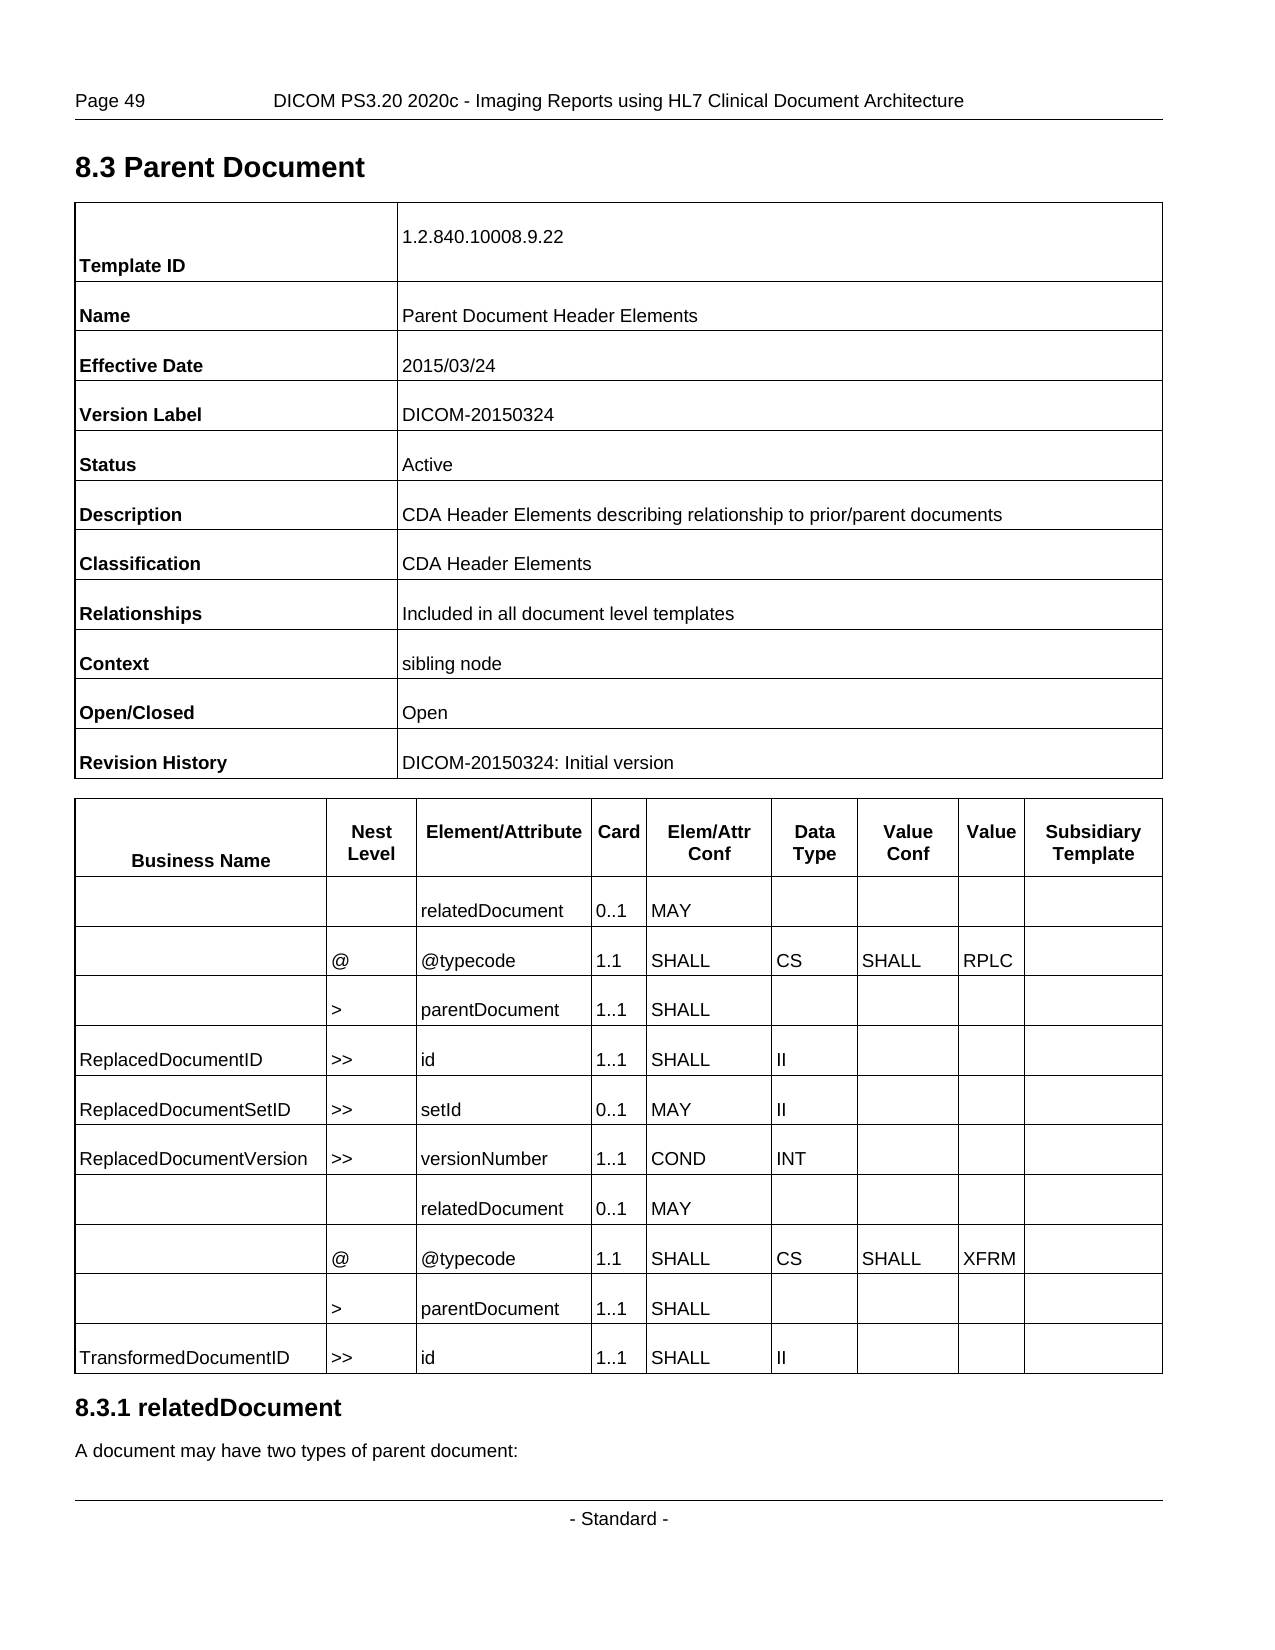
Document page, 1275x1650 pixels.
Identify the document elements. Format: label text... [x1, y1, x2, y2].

table_cell @ [327, 1225, 416, 1273]
table_cell Description [76, 481, 397, 529]
table_cell [858, 1076, 958, 1124]
table_cell [1025, 927, 1162, 975]
table_cell 1..1 [592, 1026, 646, 1074]
table_cell Included in all document level templates [398, 580, 1162, 628]
table_cell [858, 1026, 958, 1074]
table_cell XFRM [959, 1225, 1024, 1273]
table_cell Status [76, 431, 397, 479]
table_cell parent​Document [417, 1274, 591, 1323]
table_cell DICOM-20150324 [398, 381, 1162, 430]
table_cell [858, 877, 958, 926]
table_cell [327, 877, 416, 926]
table_cell MAY [647, 1076, 771, 1124]
table_cell Replaced​Document​ID [76, 1026, 326, 1074]
table_cell SHALL [647, 927, 771, 975]
table_cell @typecode [417, 1225, 591, 1273]
table_header Value [959, 799, 1024, 876]
table_cell set​Id [417, 1076, 591, 1124]
table_cell Replaced​Document​Set​ID [76, 1076, 326, 1124]
table_cell [1025, 1175, 1162, 1224]
table_cell [858, 1175, 958, 1224]
table_cell [959, 1274, 1024, 1323]
table_cell SHALL [647, 1274, 771, 1323]
table_cell >> [327, 1026, 416, 1074]
table_cell [858, 976, 958, 1025]
table_cell [76, 1175, 326, 1224]
table_header Value Conf [858, 799, 958, 876]
table_cell Replaced​Document​Version [76, 1125, 326, 1174]
table_cell 1.1 [592, 927, 646, 975]
text 8.3 Parent Document [75, 150, 1162, 183]
table_cell Version Label [76, 381, 397, 430]
table_cell [1025, 1026, 1162, 1074]
table_cell [76, 1274, 326, 1323]
text 8.3.1 relatedDocument [75, 1392, 1162, 1421]
table_cell Transformed​Document​ID [76, 1324, 326, 1373]
table_cell [76, 877, 326, 926]
table_cell > [327, 976, 416, 1025]
table_cell [76, 927, 326, 975]
table_cell 1..1 [592, 1274, 646, 1323]
table_cell related​Document [417, 1175, 591, 1224]
table_header Element/​Attribute [417, 799, 591, 876]
table_cell Active [398, 431, 1162, 479]
table_cell 2015/03/24 [398, 331, 1162, 380]
table_cell [858, 1324, 958, 1373]
table_cell [1025, 976, 1162, 1025]
table_header Data Type [772, 799, 857, 876]
table_cell sibling node [398, 630, 1162, 678]
table_cell MAY [647, 877, 771, 926]
table_cell [959, 976, 1024, 1025]
table_cell [1025, 1225, 1162, 1273]
table_cell parent​Document [417, 976, 591, 1025]
table_cell >> [327, 1125, 416, 1174]
table_cell COND [647, 1125, 771, 1174]
table_cell CDA Header Elements describing relationship to prior/parent documents [398, 481, 1162, 529]
table_cell [772, 1175, 857, 1224]
table_cell [772, 976, 857, 1025]
table_cell [76, 976, 326, 1025]
table_cell Relationships [76, 580, 397, 628]
table_cell INT [772, 1125, 857, 1174]
table_cell 1..1 [592, 1324, 646, 1373]
text A document may have two types of parent document: [75, 1440, 1162, 1462]
table_cell [858, 1274, 958, 1323]
table_cell 1..1 [592, 1125, 646, 1174]
table_cell Name [76, 282, 397, 330]
table_header Subsidiary Template [1025, 799, 1162, 876]
table_cell @typecode [417, 927, 591, 975]
table_cell Context [76, 630, 397, 678]
table_cell 1..1 [592, 976, 646, 1025]
table_cell [772, 1274, 857, 1323]
table_cell [959, 1076, 1024, 1124]
table_cell Open [398, 679, 1162, 728]
table_cell version​Number [417, 1125, 591, 1174]
table_cell 0..1 [592, 877, 646, 926]
table_cell [327, 1175, 416, 1224]
table_header Card [592, 799, 646, 876]
table_cell [959, 1026, 1024, 1074]
table_header Elem/Attr Conf [647, 799, 771, 876]
table_cell CDA Header Elements [398, 530, 1162, 579]
table_cell 1.1 [592, 1225, 646, 1273]
table_cell SHALL [647, 1026, 771, 1074]
table_cell CS [772, 927, 857, 975]
table_cell MAY [647, 1175, 771, 1224]
table_cell [1025, 1324, 1162, 1373]
table_header Business Name [76, 799, 326, 876]
table_cell II [772, 1076, 857, 1124]
table_cell [959, 1125, 1024, 1174]
table_cell [959, 1324, 1024, 1373]
table_cell SHALL [647, 1225, 771, 1273]
table_cell II [772, 1324, 857, 1373]
table_cell [959, 877, 1024, 926]
table_cell [772, 877, 857, 926]
table_cell related​Document [417, 877, 591, 926]
table_header 1.2.840.10008.9.22 [398, 203, 1162, 281]
table_cell [76, 1225, 326, 1273]
table_cell >> [327, 1324, 416, 1373]
table_cell [1025, 1274, 1162, 1323]
table_cell Classification [76, 530, 397, 579]
table_cell CS [772, 1225, 857, 1273]
table_cell [858, 1125, 958, 1174]
table_cell DICOM-20150324: Initial version [398, 729, 1162, 778]
table_cell Open/Closed [76, 679, 397, 728]
table_cell 0..1 [592, 1175, 646, 1224]
table_header Nest Level [327, 799, 416, 876]
table_header Template ID [76, 203, 397, 281]
table_cell @ [327, 927, 416, 975]
table_cell > [327, 1274, 416, 1323]
table_cell SHALL [858, 927, 958, 975]
table_cell II [772, 1026, 857, 1074]
table_cell [1025, 1076, 1162, 1124]
table_cell RPLC [959, 927, 1024, 975]
table_cell 0..1 [592, 1076, 646, 1124]
table_cell id [417, 1324, 591, 1373]
table_cell >> [327, 1076, 416, 1124]
table_cell Revision History [76, 729, 397, 778]
table_cell [959, 1175, 1024, 1224]
table_cell SHALL [647, 976, 771, 1025]
table_cell SHALL [647, 1324, 771, 1373]
table_cell Effective Date [76, 331, 397, 380]
table_cell [1025, 1125, 1162, 1174]
table_cell [1025, 877, 1162, 926]
table_cell SHALL [858, 1225, 958, 1273]
table_cell Parent Document Header Elements [398, 282, 1162, 330]
table_cell id [417, 1026, 591, 1074]
